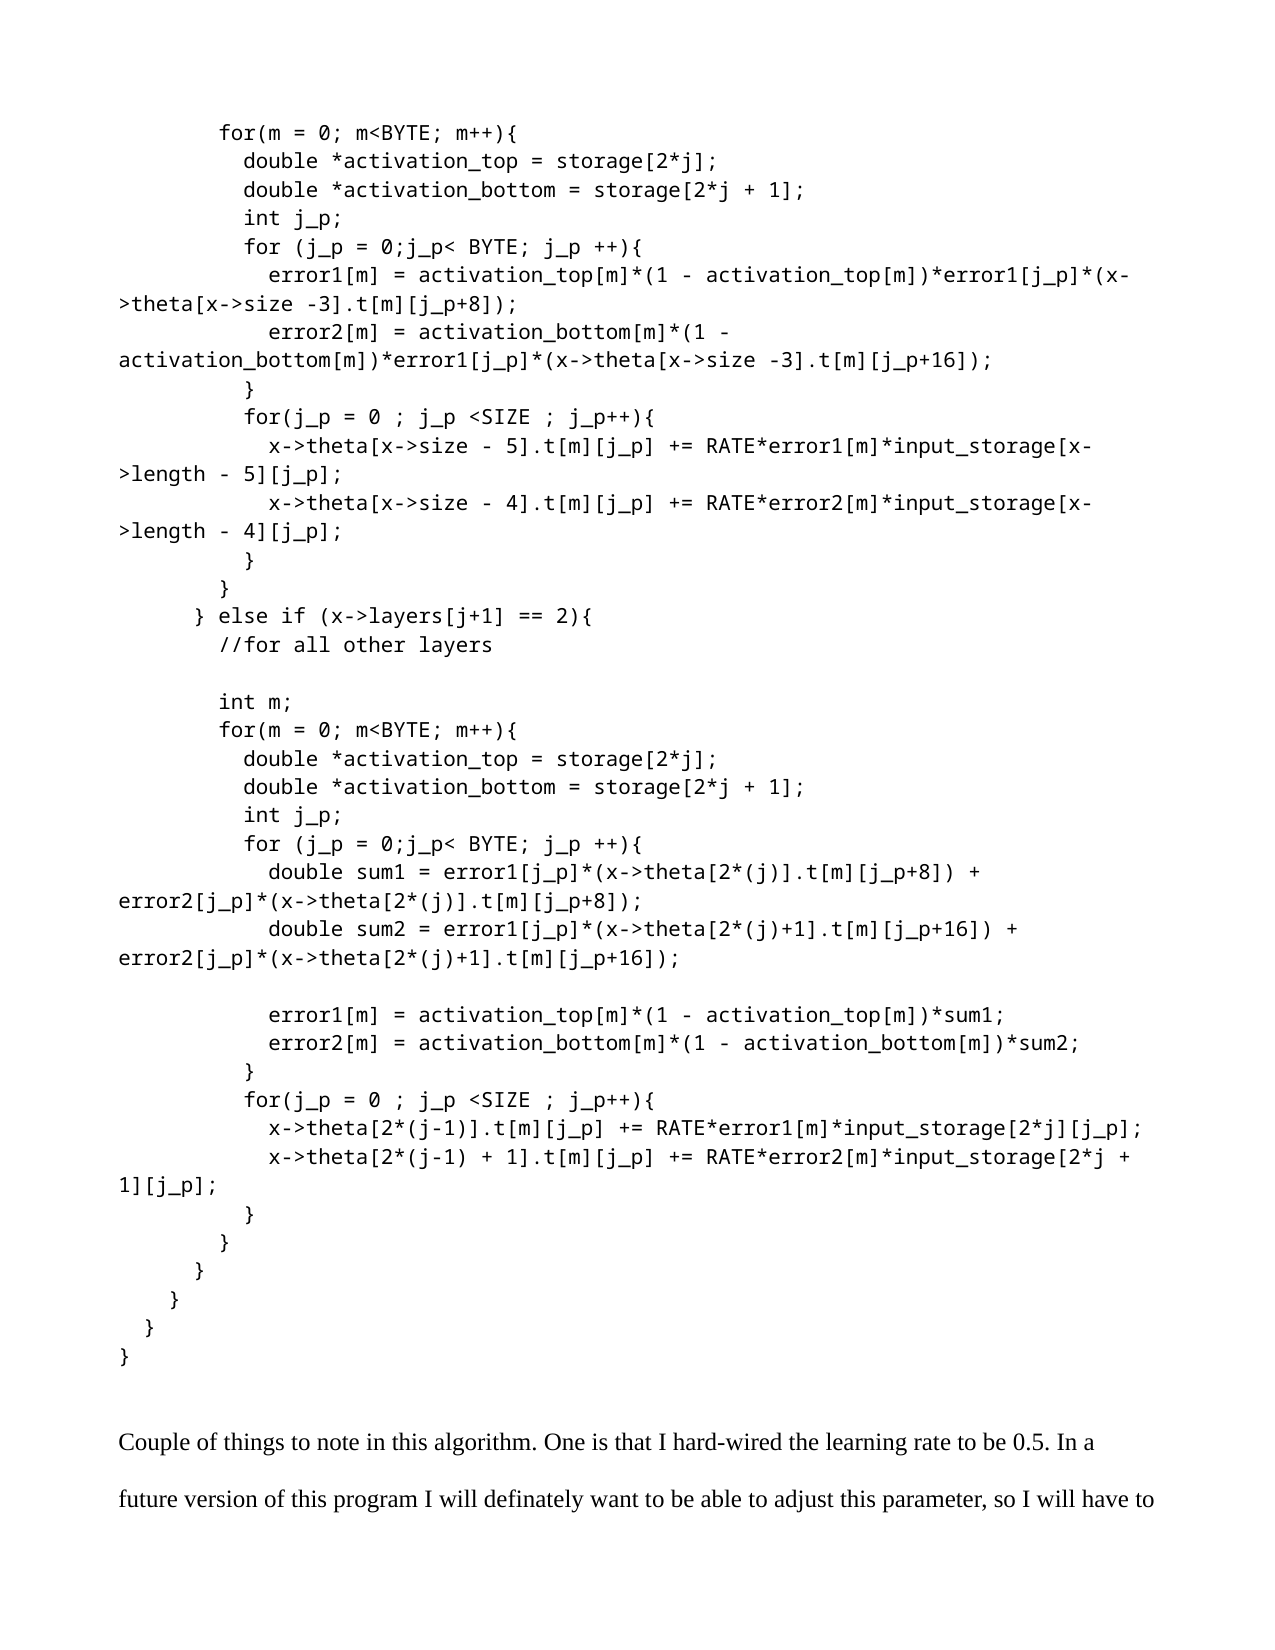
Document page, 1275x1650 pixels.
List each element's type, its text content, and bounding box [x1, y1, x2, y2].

text int m; [118, 687, 1157, 715]
text } else if (x->layers[j+1] == 2){ [118, 602, 1157, 630]
text int j_p; [118, 801, 1157, 829]
text Couple of things to note in this algorithm. One is that I hard-wired the learning rate to be 0.5. In a future version of this program I will definately want to be able to adjust this parameter, so I will have to [118, 1427, 1157, 1513]
text error1[m] = activation_top[m]*(1 - activation_top[m])*error1[j_p]*(x->theta[x->size -3].t[m][j_p+8]); [118, 260, 1157, 317]
text x->theta[x->size - 5].t[m][j_p] += RATE*error1[m]*input_storage[x->length - 5][j_p]; [118, 431, 1157, 488]
text for(j_p = 0 ; j_p <SIZE ; j_p++){ [118, 402, 1157, 431]
text x->theta[2*(j-1)].t[m][j_p] += RATE*error1[m]*input_storage[2*j][j_p]; [118, 1113, 1157, 1142]
text double *activation_bottom = storage[2*j + 1]; [118, 772, 1157, 801]
text double *activation_top = storage[2*j]; [118, 744, 1157, 772]
text double sum1 = error1[j_p]*(x->theta[2*(j)].t[m][j_p+8]) + error2[j_p]*(x->theta[2*(j)].t[m][j_p+8]); [118, 857, 1157, 914]
text x->theta[x->size - 4].t[m][j_p] += RATE*error2[m]*input_storage[x->length - 4][j_p]; [118, 488, 1157, 545]
text for (j_p = 0;j_p< BYTE; j_p ++){ [118, 232, 1157, 260]
text for (j_p = 0;j_p< BYTE; j_p ++){ [118, 829, 1157, 857]
text double *activation_bottom = storage[2*j + 1]; [118, 175, 1157, 203]
text } [118, 545, 1157, 573]
text } [118, 573, 1157, 602]
text } [118, 1199, 1157, 1227]
text double *activation_top = storage[2*j]; [118, 147, 1157, 175]
text x->theta[2*(j-1) + 1].t[m][j_p] += RATE*error2[m]*input_storage[2*j + 1][j_p]; [118, 1142, 1157, 1199]
text for(j_p = 0 ; j_p <SIZE ; j_p++){ [118, 1085, 1157, 1113]
text error2[m] = activation_bottom[m]*(1 - activation_bottom[m])*error1[j_p]*(x->theta[x->size -3].t[m][j_p+16]); [118, 317, 1157, 374]
text } [118, 374, 1157, 402]
text } [118, 1341, 1157, 1369]
text } [118, 1057, 1157, 1085]
text //for all other layers [118, 630, 1157, 658]
text error1[m] = activation_top[m]*(1 - activation_top[m])*sum1; [118, 1000, 1157, 1028]
text } [118, 1312, 1157, 1341]
text } [118, 1227, 1157, 1256]
text error2[m] = activation_bottom[m]*(1 - activation_bottom[m])*sum2; [118, 1028, 1157, 1057]
text int j_p; [118, 203, 1157, 232]
text for(m = 0; m<BYTE; m++){ [118, 118, 1157, 147]
text for(m = 0; m<BYTE; m++){ [118, 715, 1157, 744]
text } [118, 1284, 1157, 1312]
text } [118, 1256, 1157, 1284]
text double sum2 = error1[j_p]*(x->theta[2*(j)+1].t[m][j_p+16]) + error2[j_p]*(x->theta[2*(j)+1].t[m][j_p+16]); [118, 914, 1157, 971]
